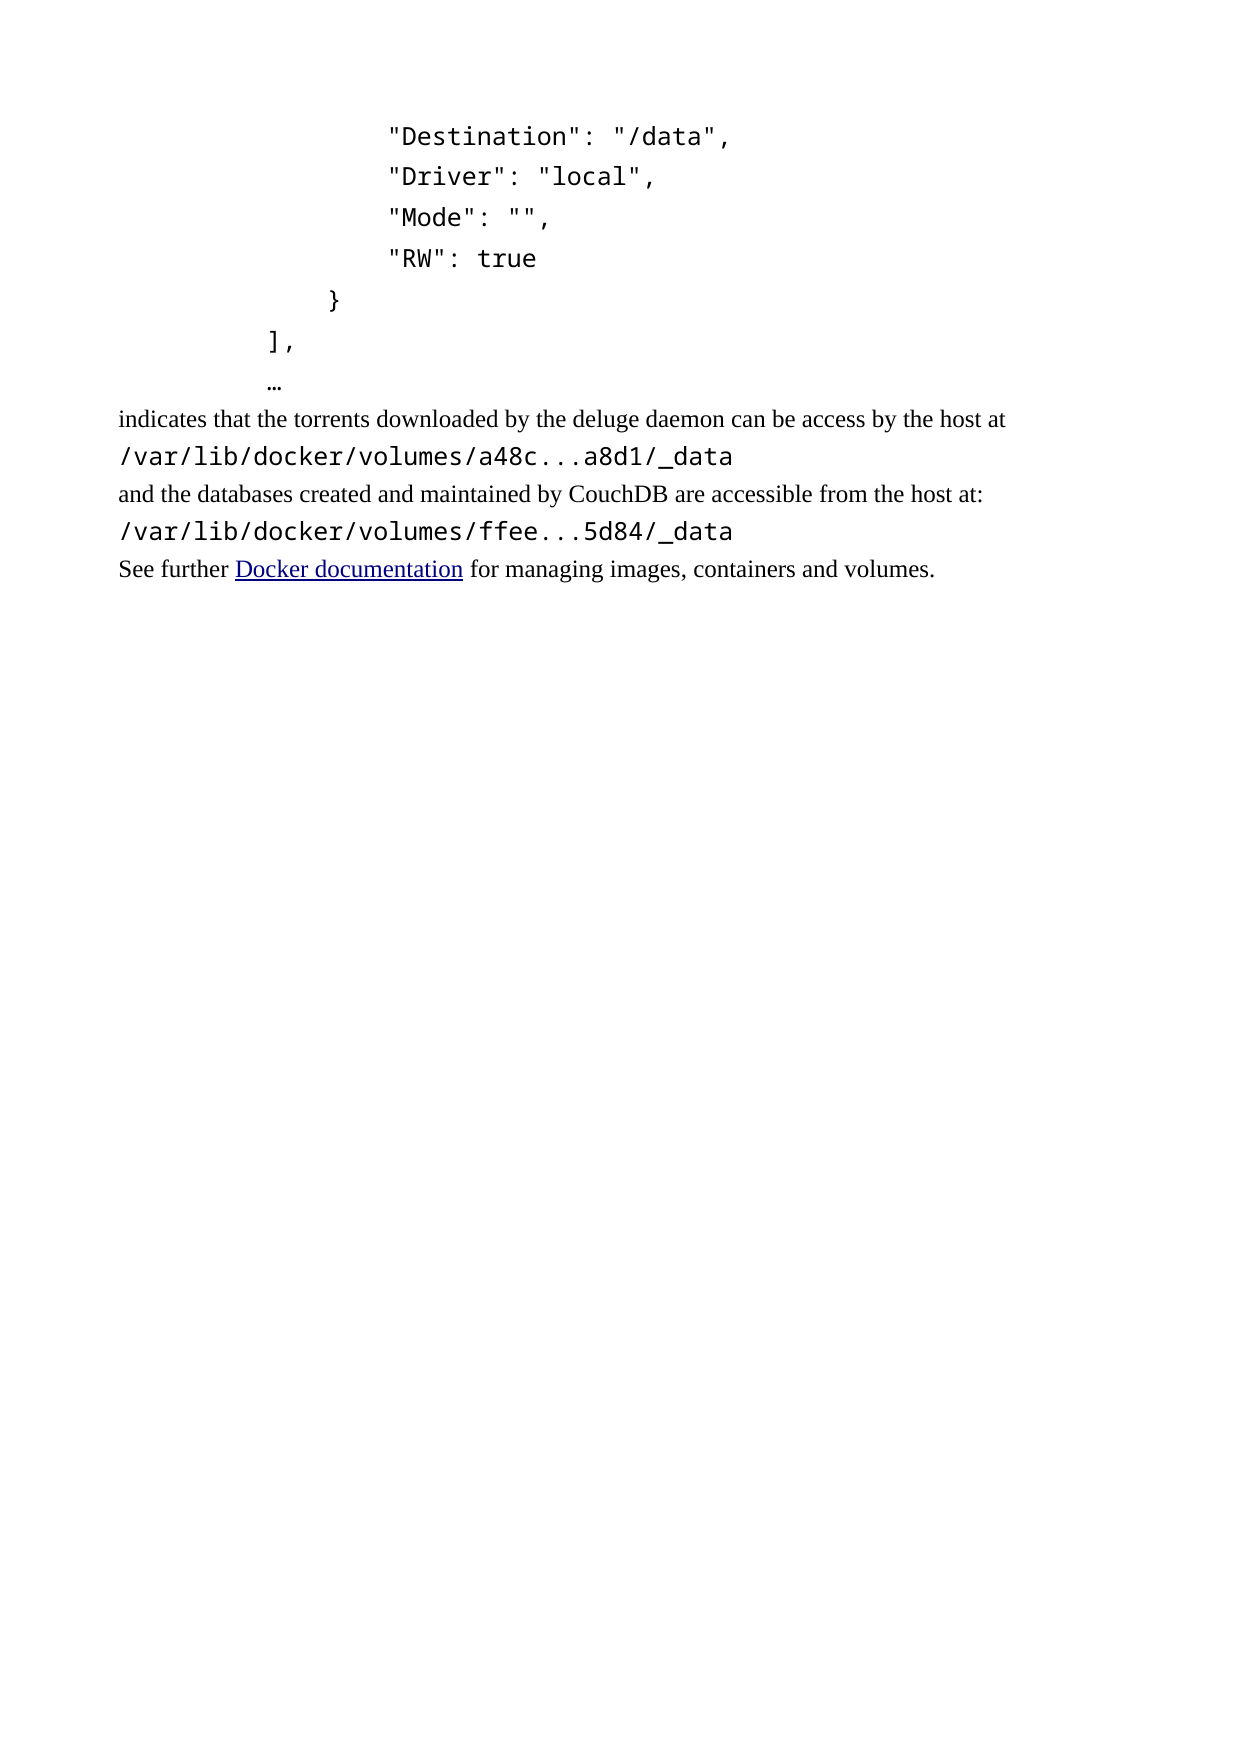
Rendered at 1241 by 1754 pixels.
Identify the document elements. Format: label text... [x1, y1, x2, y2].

text "RW": true [207, 241, 1122, 275]
text "Mode": "", [207, 200, 1122, 234]
text ], [207, 322, 1122, 356]
text } [207, 281, 1122, 316]
text … [207, 363, 1122, 397]
text See further Docker documentation for managing images, containers and volumes. [118, 554, 1122, 583]
text "Destination": "/data", [207, 118, 1122, 152]
text /var/lib/docker/volumes/a48c...a8d1/_data [118, 438, 1122, 472]
text indicates that the torrents downloaded by the deluge daemon can be access by the host at [118, 404, 1122, 433]
text and the databases created and maintained by CouchDB are accessible from the host at: [118, 479, 1122, 508]
text /var/lib/docker/volumes/ffee...5d84/_data [118, 514, 1122, 548]
text "Driver": "local", [207, 159, 1122, 193]
